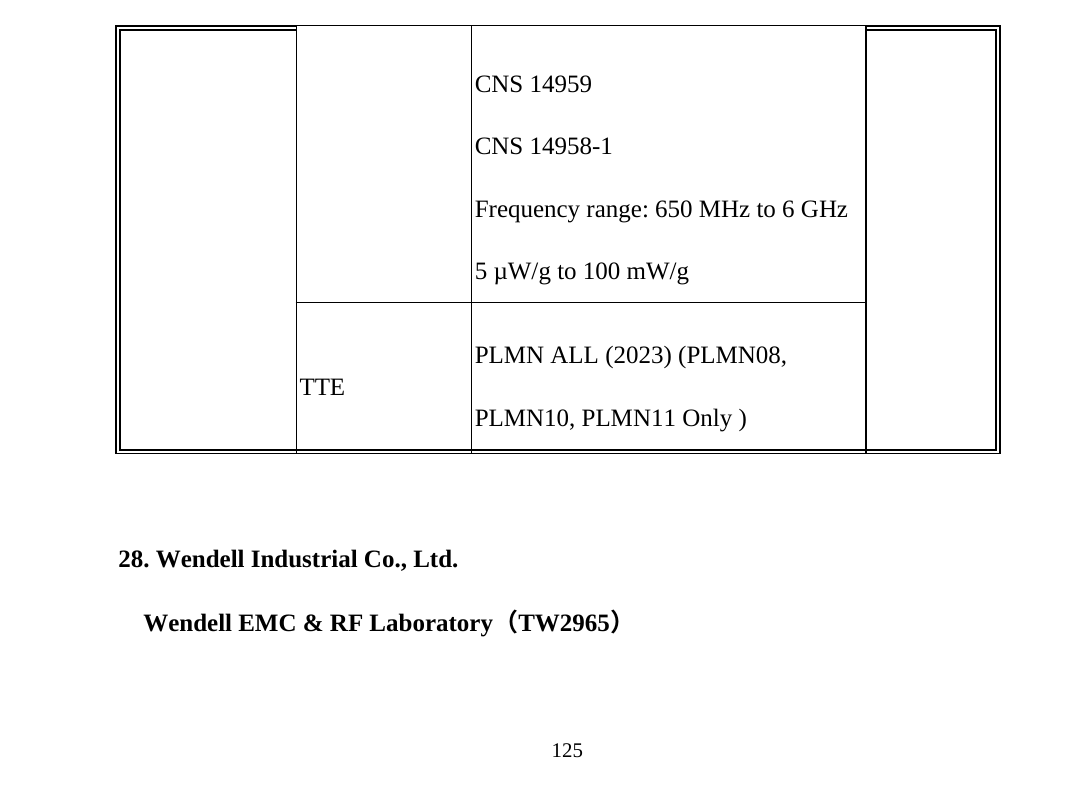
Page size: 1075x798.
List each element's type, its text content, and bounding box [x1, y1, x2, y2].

table_cell [297, 26, 471, 302]
table_cell TTE [297, 303, 471, 449]
table_cell [867, 31, 995, 302]
table_cell CNS 14959 CNS 14958-1 Frequency range: 650 MHz to 6 GHz 5 µW/g to 100 mW/g [472, 26, 865, 302]
table_cell PLMN ALL (2023) (PLMN08, PLMN10, PLMN11 Only ) [472, 303, 865, 449]
table_cell [121, 31, 296, 302]
table_cell [121, 302, 296, 449]
text 28. Wendell Industrial Co., Ltd. [118, 517, 1016, 579]
text Wendell EMC & RF Laboratory（TW2965） [118, 579, 1016, 642]
table_cell [867, 302, 995, 449]
